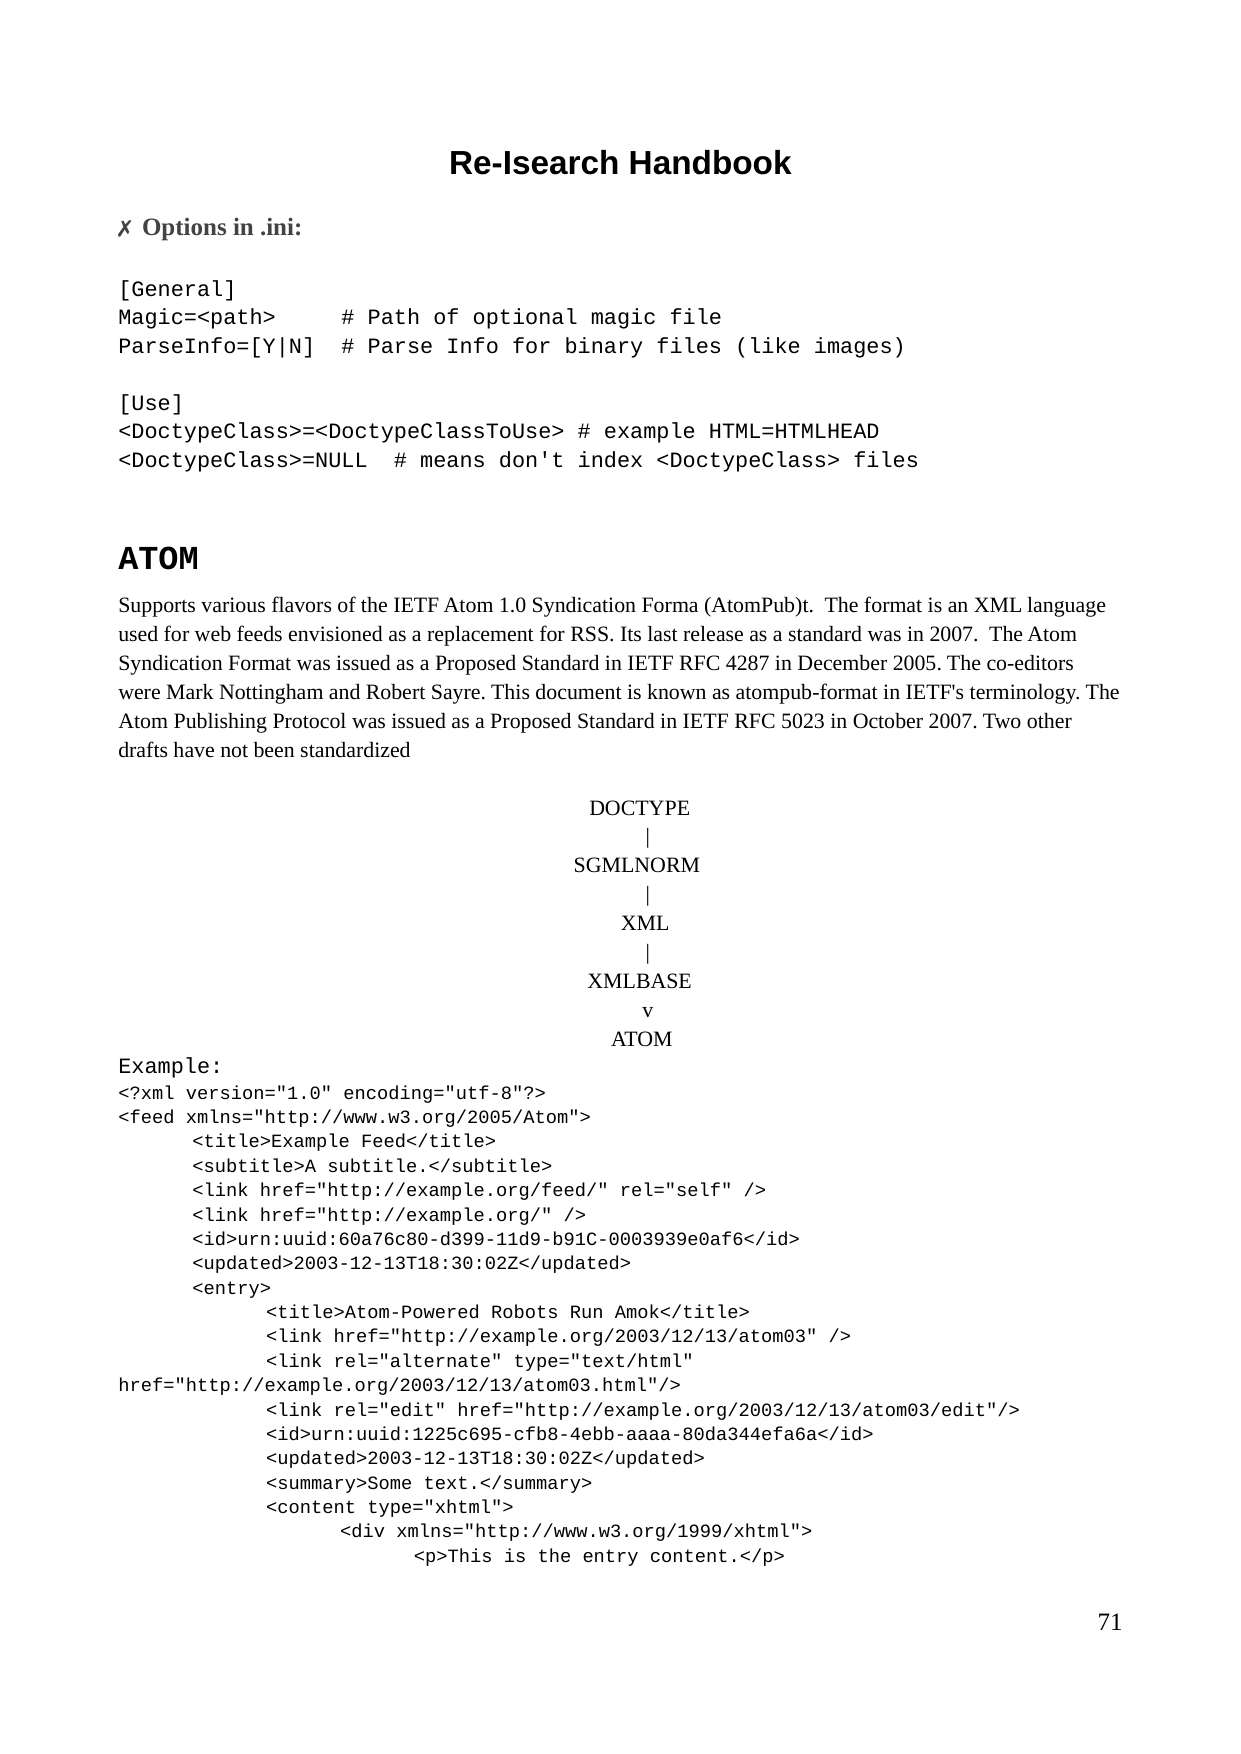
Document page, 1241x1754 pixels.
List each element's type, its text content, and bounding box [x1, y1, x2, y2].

text <p>This is the entry content.</p> [118, 1547, 1122, 1568]
text Magic=<path> # Path of optional magic file [118, 307, 1122, 331]
text <summary>Some text.</summary> [118, 1473, 1122, 1495]
text <?xml version="1.0" encoding="utf-8"?> [118, 1083, 1122, 1105]
text <link rel="edit" href="http://example.org/2003/12/13/atom03/edit"/> [118, 1400, 1122, 1422]
text XML [118, 910, 1122, 936]
text | [118, 939, 1122, 964]
text <feed xmlns="http://www.w3.org/2005/Atom"> [118, 1108, 1122, 1129]
text Example: [118, 1055, 1122, 1080]
text <id>urn:uuid:1225c695-cfb8-4ebb-aaaa-80da344efa6a</id> [118, 1425, 1122, 1446]
text <updated>2003-12-13T18:30:02Z</updated> [118, 1254, 1122, 1275]
text [General] [118, 278, 1122, 303]
text <link rel="alternate" type="text/html" href="http://example.org/2003/12/13/atom03.html"/> [118, 1352, 1122, 1397]
text ParseInfo=[Y|N] # Parse Info for binary files (like images) [118, 335, 1122, 360]
text | [118, 881, 1122, 907]
text [Use] [118, 392, 1122, 417]
text <content type="xhtml"> [118, 1498, 1122, 1519]
text <title>Atom-Powered Robots Run Amok</title> [118, 1303, 1122, 1324]
text <div xmlns="http://www.w3.org/1999/xhtml"> [118, 1522, 1122, 1543]
text <title>Example Feed</title> [118, 1132, 1122, 1153]
text Supports various flavors of the IETF Atom 1.0 Syndication Forma (AtomPub)t. The format is an XML language used for web feeds envisioned as a replacement for RSS. Its last release as a standard was in 2007. The Atom Syndication Format was issued as a Proposed Standard in IETF RFC 4287 in December 2005. The co-editors were Mark Nottingham and Robert Sayre. This document is known as atompub-format in IETF's terminology. The Atom Publishing Protocol was issued as a Proposed Standard in IETF RFC 5023 in October 2007. Two other drafts have not been standardized [118, 592, 1122, 762]
text | [118, 823, 1122, 849]
text v [118, 997, 1122, 1022]
text <link href="http://example.org/" /> [118, 1205, 1122, 1227]
text ATOM [118, 1026, 1122, 1051]
subtitle Options in .ini: [118, 212, 1122, 241]
text SGMLNORM [118, 852, 1122, 878]
subtitle ATOM [118, 542, 1122, 580]
text <entry> [118, 1278, 1122, 1300]
text <DoctypeClass>=NULL # means don't index <DoctypeClass> files [118, 449, 1122, 474]
text <id>urn:uuid:60a76c80-d399-11d9-b91C-0003939e0af6</id> [118, 1230, 1122, 1251]
text <updated>2003-12-13T18:30:02Z</updated> [118, 1449, 1122, 1470]
text <link href="http://example.org/2003/12/13/atom03" /> [118, 1327, 1122, 1348]
text XMLBASE [118, 968, 1122, 993]
text DOCTYPE [118, 794, 1122, 820]
text <DoctypeClass>=<DoctypeClassToUse> # example HTML=HTMLHEAD [118, 420, 1122, 445]
text <subtitle>A subtitle.</subtitle> [118, 1157, 1122, 1178]
text <link href="http://example.org/feed/" rel="self" /> [118, 1181, 1122, 1202]
